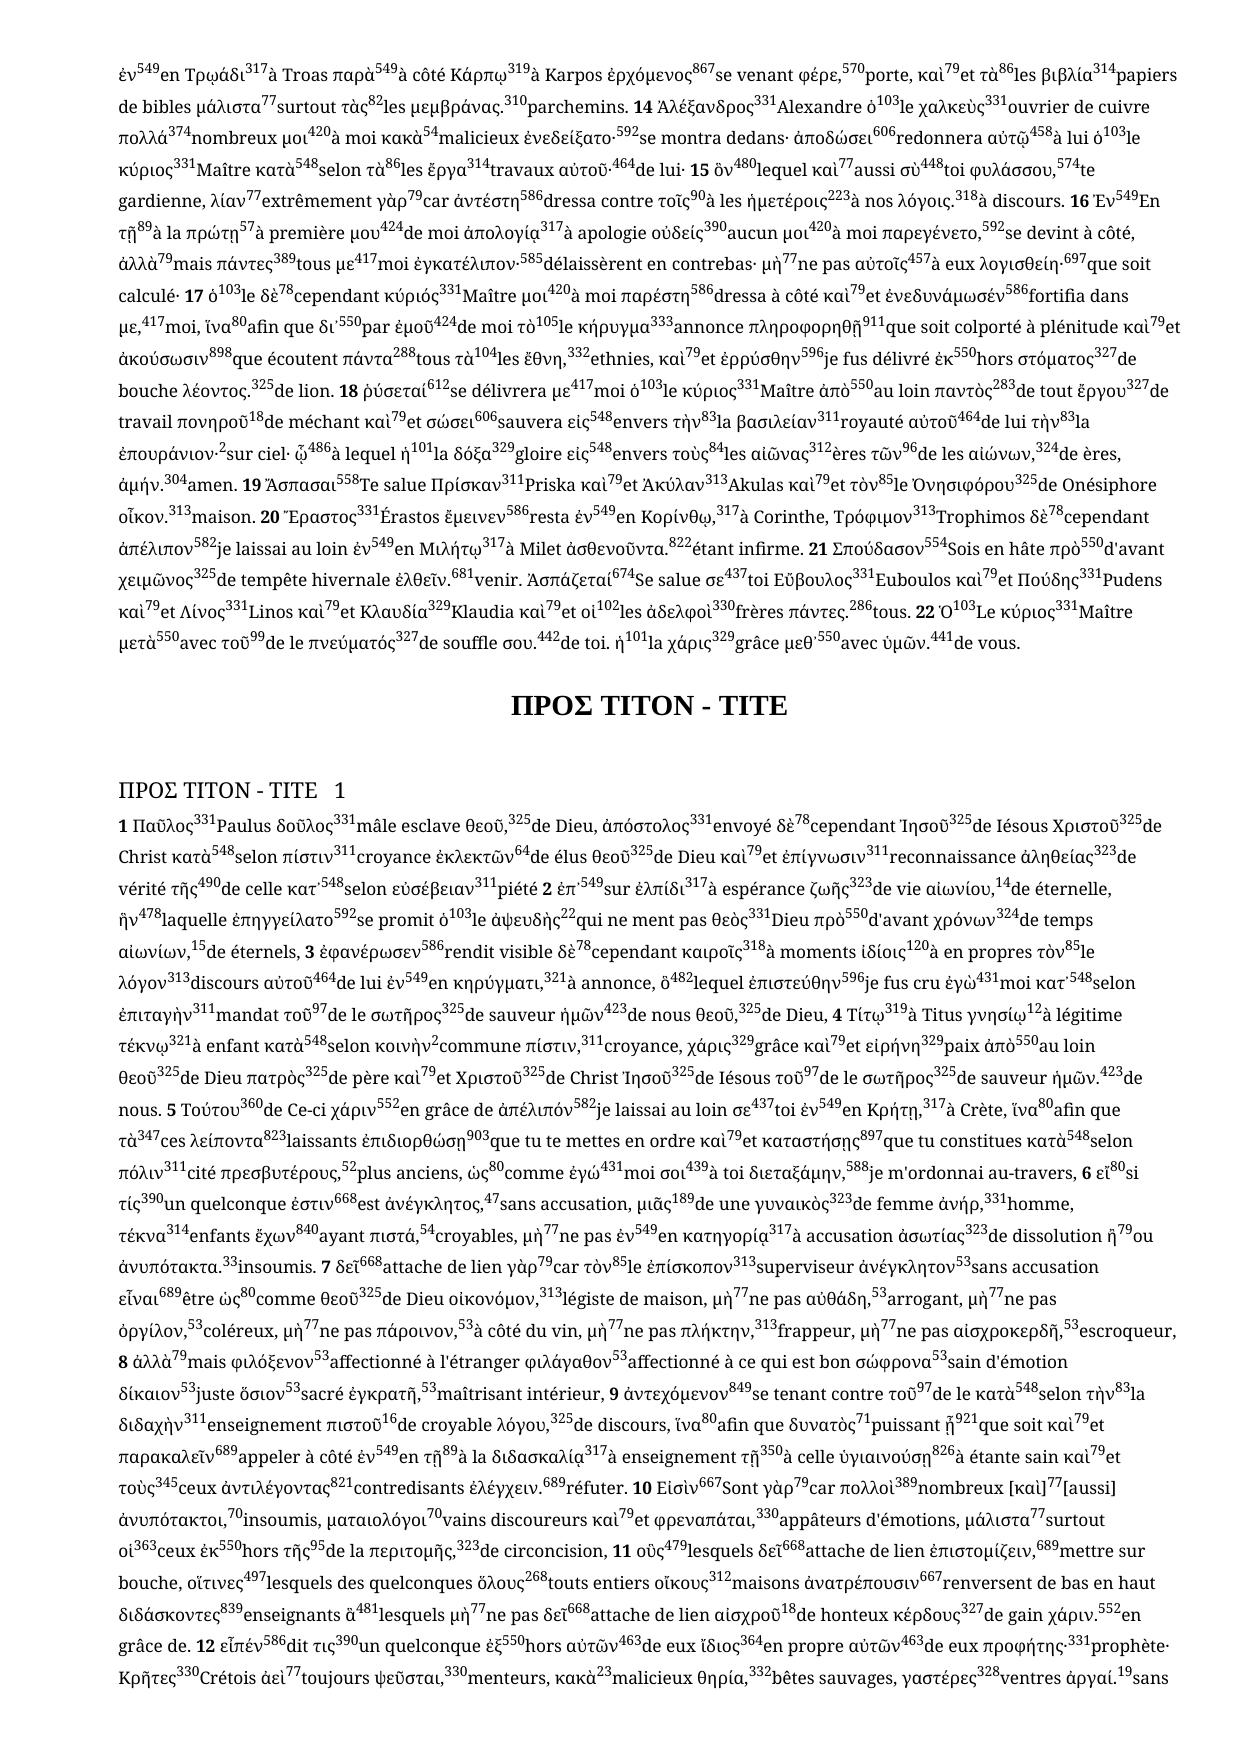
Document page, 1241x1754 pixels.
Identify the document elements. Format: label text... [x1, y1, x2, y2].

subtitle ΠΡΟΣ ΤΙΤΟΝ - TITE [118, 688, 1181, 721]
text ΠΡΟΣ ΤΙΤΟΝ - TITE 1 [118, 775, 1181, 805]
text 1 Διαμαρτύρομαι670Je me passe témoignage ἐνώπιον552en devant τοῦ97de le θεοῦ325de Dieu καὶ79et Χριστοῦ325de Christ Ἰησοῦ325de Iésous τοῦ358de celui μέλλοντος834de imminant κρίνειν689juger ζῶντας821vivants καὶ79et νεκρούς,52morts, καὶ79et τὴν83la ἐπιφάνειαν311épiphanie αὐτοῦ464de lui καὶ79et τὴν83la βασιλείαν311royauté αὐτοῦ·464de lui· 2 κήρυξον554annonce τὸν85le λόγον,313discours, ἐπίστηθι554présente εὐκαίρως77en bien moment ἀκαίρως,77en non moment, ἔλεγξον,554réfute, ἐπιτίμησον,554survalorise, παρακάλεσον,554appelle à côté, ἐν549en πάσῃ273à toute μακροθυμίᾳ317à distance de fureur καὶ79et διδαχῇ.317à enseignement. 3 Ἔσται612Se sera γὰρ79car καιρὸς331moment ὅτε77lorsque τῆς356de celle ὑγιαινούσης832de étante sain διδασκαλίας323de enseignement οὐκ77non ἀνέξονται611se assumeront ἀλλὰ79mais κατὰ548selon τὰς242les ἰδίας112en propres ἐπιθυμίας310désirs en fureurs ἑαυτοῖς532à eux-mêmes ἐπισωρεύσουσιν605entasseront au-dessus διδασκάλους312enseignants κνηθόμενοι890étants grattés τὴν83la ἀκοὴν311ouïe 4 καὶ79et ἀπὸ550au loin μὲν79certes τῆς95de la ἀληθείας323de vérité τὴν83la ἀκοὴν311ouïe ἀποστρέψουσιν,605détourneront au loin, ἐπὶ548sur δὲ78cependant τοὺς84les μύθους312mythes ἐκτραπήσονται.618seront tourné dehors. 5 Σὺ448Toi δὲ78cependant νῆφε570sois sobre ἐν549en πᾶσιν,379à tous, κακοπάθησον,554souffre le mal, ἔργον315travail ποίησον554fais εὐαγγελιστοῦ,325de évangéliste, τὴν83la διακονίαν311service σου442de toi πληροφόρησον.554colporte à plénitude. 6 Ἐγὼ431Moi γὰρ79car ἤδη77déjà σπένδομαι,676je suis fait une offrande de boisson, καὶ79et ὁ103le καιρὸς331moment τῆς95de la ἀναλύσεώς323de haute délivrance μου424de moi ἐφέστηκεν.642a présenté. 7 τὸν85le καλὸν4beau ἀγῶνα313combat ἠγώνισμαι,644je m'ai combattu, τὸν85le δρόμον313course τετέλεκα,638j'ai achevé, τὴν83la πίστιν311croyance τετήρηκα·638j'ai gardé· 8 λοιπὸν77pour le reste ἀπόκειταί674se couche loin μοι420à moi ὁ103le τῆς95de la δικαιοσύνης323de justice στέφανος,331couronne, ὃν480lequel ἀποδώσει606redonnera μοι420à moi ὁ103le κύριος331Maître ἐν549en ἐκείνῃ142à celle-là τῇ89à la ἡμέρᾳ,317à journée, ὁ103le δίκαιος22juste κριτής,331juge, οὐ77non μόνον77seulement δὲ78cependant ἐμοὶ420à moi ἀλλὰ79mais καὶ77aussi πᾶσιν377à tous τοῖς351à ceux ἠγαπηκόσιν773à ayants aimés τὴν83la ἐπιφάνειαν311épiphanie αὐτοῦ.464de lui. 9 Σπούδασον554Sois en hâte ἐλθεῖν681venir πρός548vers με417moi ταχέως·77rapidement· 10 Δημᾶς331Démas γάρ79car με417moi ἐγκατέλιπεν586délaissa en contrebas ἀγαπήσας721ayant aimé τὸν85le νῦν77maintenant αἰῶνα313ère καὶ79et ἐπορεύθη600fut allé εἰς548envers Θεσσαλονίκην,311Thessalonique, Κρήσκης331Kreskes εἰς548envers Γαλατίαν,311Galatie, Τίτος331Titus εἰς548envers Δαλματίαν·311Dalmatie· 11 Λουκᾶς331Loukas ἐστιν668est μόνος390seul μετ᾽550avec ἐμοῦ.424de moi. Μᾶρκον313Markos ἀναλαβὼν721ayant pris de bas en haut ἄγε570conduis μετὰ550avec σεαυτοῦ,522de toi-même, ἔστιν668est γάρ79car μοι420à moi εὔχρηστος47bien utile bon εἰς548envers διακονίαν.311service. 12 Τύχικον313Tuchikos δὲ78cependant ἀπέστειλα582j'envoyai εἰς548envers Ἔφεσον.311Éphèse. 13 τὸν85le φελόνην313paenula ὃν480lequel ἀπέλιπον582je laissai au loin ἐν549en Τρῳάδι317à Troas παρὰ549à côté Κάρπῳ319à Karpos ἐρχόμενος867se venant φέρε,570porte, καὶ79et τὰ86les βιβλία314papiers de bibles μάλιστα77surtout τὰς82les μεμβράνας.310parchemins. 14 Ἀλέξανδρος331Alexandre ὁ103le χαλκεὺς331ouvrier de cuivre πολλά374nombreux μοι420à moi κακὰ54malicieux ἐνεδείξατο·592se montra dedans· ἀποδώσει606redonnera αὐτῷ458à lui ὁ103le κύριος331Maître κατὰ548selon τὰ86les ἔργα314travaux αὐτοῦ·464de lui· 15 ὃν480lequel καὶ77aussi σὺ448toi φυλάσσου,574te gardienne, λίαν77extrêmement γὰρ79car ἀντέστη586dressa contre τοῖς90à les ἡμετέροις223à nos λόγοις.318à discours. 16 Ἐν549En τῇ89à la πρώτῃ57à première μου424de moi ἀπολογίᾳ317à apologie οὐδείς390aucun μοι420à moi παρεγένετο,592se devint à côté, ἀλλὰ79mais πάντες389tous με417moi ἐγκατέλιπον·585délaissèrent en contrebas· μὴ77ne pas αὐτοῖς457à eux λογισθείη·697que soit calculé· 17 ὁ103le δὲ78cependant κύριός331Maître μοι420à moi παρέστη586dressa à côté καὶ79et ἐνεδυνάμωσέν586fortifia dans με,417moi, ἵνα80afin que δι᾽550par ἐμοῦ424de moi τὸ105le κήρυγμα333annonce πληροφορηθῇ911que soit colporté à plénitude καὶ79et ἀκούσωσιν898que écoutent πάντα288tous τὰ104les ἔθνη,332ethnies, καὶ79et ἐρρύσθην596je fus délivré ἐκ550hors στόματος327de bouche λέοντος.325de lion. 18 ῥύσεταί612se délivrera με417moi ὁ103le κύριος331Maître ἀπὸ550au loin παντὸς283de tout ἔργου327de travail πονηροῦ18de méchant καὶ79et σώσει606sauvera εἰς548envers τὴν83la βασιλείαν311royauté αὐτοῦ464de lui τὴν83la ἐπουράνιον·2sur ciel· ᾧ486à lequel ἡ101la δόξα329gloire εἰς548envers τοὺς84les αἰῶνας312ères τῶν96de les αἰώνων,324de ères, ἀμήν.304amen. 19 Ἄσπασαι558Te salue Πρίσκαν311Priska καὶ79et Ἀκύλαν313Akulas καὶ79et τὸν85le Ὀνησιφόρου325de Onésiphore οἶκον.313maison. 20 Ἔραστος331Érastos ἔμεινεν586resta ἐν549en Κορίνθῳ,317à Corinthe, Τρόφιμον313Trophimos δὲ78cependant ἀπέλιπον582je laissai au loin ἐν549en Μιλήτῳ317à Milet ἀσθενοῦντα.822étant infirme. 21 Σπούδασον554Sois en hâte πρὸ550d'avant χειμῶνος325de tempête hivernale ἐλθεῖν.681venir. Ἀσπάζεταί674Se salue σε437toi Εὔβουλος331Euboulos καὶ79et Πούδης331Pudens καὶ79et Λίνος331Linos καὶ79et Κλαυδία329Klaudia καὶ79et οἱ102les ἀδελφοὶ330frères πάντες.286tous. 22 Ὁ103Le κύριος331Maître μετὰ550avec τοῦ99de le πνεύματός327de souffle σου.442de toi. ἡ101la χάρις329grâce μεθ᾽550avec ὑμῶν.441de vous. [118, 59, 1181, 655]
text 1 Παῦλος331Paulus δοῦλος331mâle esclave θεοῦ,325de Dieu, ἀπόστολος331envoyé δὲ78cependant Ἰησοῦ325de Iésous Χριστοῦ325de Christ κατὰ548selon πίστιν311croyance ἐκλεκτῶν64de élus θεοῦ325de Dieu καὶ79et ἐπίγνωσιν311reconnaissance ἀληθείας323de vérité τῆς490de celle κατ᾽548selon εὐσέβειαν311piété 2 ἐπ᾽549sur ἐλπίδι317à espérance ζωῆς323de vie αἰωνίου,14de éternelle, ἣν478laquelle ἐπηγγείλατο592se promit ὁ103le ἀψευδὴς22qui ne ment pas θεὸς331Dieu πρὸ550d'avant χρόνων324de temps αἰωνίων,15de éternels, 3 ἐφανέρωσεν586rendit visible δὲ78cependant καιροῖς318à moments ἰδίοις120à en propres τὸν85le λόγον313discours αὐτοῦ464de lui ἐν549en κηρύγματι,321à annonce, ὃ482lequel ἐπιστεύθην596je fus cru ἐγὼ431moi κατ᾽548selon ἐπιταγὴν311mandat τοῦ97de le σωτῆρος325de sauveur ἡμῶν423de nous θεοῦ,325de Dieu, 4 Τίτῳ319à Titus γνησίῳ12à légitime τέκνῳ321à enfant κατὰ548selon κοινὴν2commune πίστιν,311croyance, χάρις329grâce καὶ79et εἰρήνη329paix ἀπὸ550au loin θεοῦ325de Dieu πατρὸς325de père καὶ79et Χριστοῦ325de Christ Ἰησοῦ325de Iésous τοῦ97de le σωτῆρος325de sauveur ἡμῶν.423de nous. 5 Τούτου360de Ce-ci χάριν552en grâce de ἀπέλιπόν582je laissai au loin σε437toi ἐν549en Κρήτῃ,317à Crète, ἵνα80afin que τὰ347ces λείποντα823laissants ἐπιδιορθώσῃ903que tu te mettes en ordre καὶ79et καταστήσῃς897que tu constitues κατὰ548selon πόλιν311cité πρεσβυτέρους,52plus anciens, ὡς80comme ἐγώ431moi σοι439à toi διεταξάμην,588je m'ordonnai au-travers, 6 εἴ80si τίς390un quelconque ἐστιν668est ἀνέγκλητος,47sans accusation, μιᾶς189de une γυναικὸς323de femme ἀνήρ,331homme, τέκνα314enfants ἔχων840ayant πιστά,54croyables, μὴ77ne pas ἐν549en κατηγορίᾳ317à accusation ἀσωτίας323de dissolution ἢ79ou ἀνυπότακτα.33insoumis. 7 δεῖ668attache de lien γὰρ79car τὸν85le ἐπίσκοπον313superviseur ἀνέγκλητον53sans accusation εἶναι689être ὡς80comme θεοῦ325de Dieu οἰκονόμον,313légiste de maison, μὴ77ne pas αὐθάδη,53arrogant, μὴ77ne pas ὀργίλον,53coléreux, μὴ77ne pas πάροινον,53à côté du vin, μὴ77ne pas πλήκτην,313frappeur, μὴ77ne pas αἰσχροκερδῆ,53escroqueur, 8 ἀλλὰ79mais φιλόξενον53affectionné à l'étranger φιλάγαθον53affectionné à ce qui est bon σώφρονα53sain d'émotion δίκαιον53juste ὅσιον53sacré ἐγκρατῆ,53maîtrisant intérieur, 9 ἀντεχόμενον849se tenant contre τοῦ97de le κατὰ548selon τὴν83la διδαχὴν311enseignement πιστοῦ16de croyable λόγου,325de discours, ἵνα80afin que δυνατὸς71puissant ᾖ921que soit καὶ79et παρακαλεῖν689appeler à côté ἐν549en τῇ89à la διδασκαλίᾳ317à enseignement τῇ350à celle ὑγιαινούσῃ826à étante sain καὶ79et τοὺς345ceux ἀντιλέγοντας821contredisants ἐλέγχειν.689réfuter. 10 Εἰσὶν667Sont γὰρ79car πολλοὶ389nombreux [καὶ]77[aussi] ἀνυπότακτοι,70insoumis, ματαιολόγοι70vains discoureurs καὶ79et φρεναπάται,330appâteurs d'émotions, μάλιστα77surtout οἱ363ceux ἐκ550hors τῆς95de la περιτομῆς,323de circoncision, 11 οὓς479lesquels δεῖ668attache de lien ἐπιστομίζειν,689mettre sur bouche, οἵτινες497lesquels des quelconques ὅλους268touts entiers οἴκους312maisons ἀνατρέπουσιν667renversent de bas en haut διδάσκοντες839enseignants ἃ481lesquels μὴ77ne pas δεῖ668attache de lien αἰσχροῦ18de honteux κέρδους327de gain χάριν.552en grâce de. 12 εἶπέν586dit τις390un quelconque ἐξ550hors αὐτῶν463de eux ἴδιος364en propre αὐτῶν463de eux προφήτης·331prophète· Κρῆτες330Crétois ἀεὶ77toujours ψεῦσται,330menteurs, κακὰ23malicieux θηρία,332bêtes sauvages, γαστέρες328ventres ἀργαί.19sans travaux. 13 ἡ101la μαρτυρία329déposition de témoignage αὕτη154celle-ci ἐστὶν668est ἀληθής.45vrai. δι᾽548par le fait de ἣν293laquelle αἰτίαν311cause ἔλεγχε570réfute αὐτοὺς451eux ἀποτόμως,77en longue scission, ἵνα80afin que ὑγιαίνωσιν920que soient sain ἐν549en τῇ89à la πίστει,317à croyance, 14 μὴ77ne pas προσέχοντες839attenants Ἰουδαϊκοῖς9à Ioudaiques μύθοις318à mythes καὶ79et ἐντολαῖς316à commandements ἀνθρώπων324de êtres humains ἀποστρεφομένων860de se détournants au loin τὴν83la ἀλήθειαν.311vérité. 15 πάντα391tous καθαρὰ48purs τοῖς90à les καθαροῖς·58à purs· τοῖς351à ceux δὲ78cependant μεμιαμμένοις800à ayants étés souillés καὶ79et ἀπίστοις58à incroyants οὐδὲν392aucun καθαρόν,49pur, ἀλλὰ79mais μεμίανται654a été souillé αὐτῶν463de eux καὶ79et ὁ103le νοῦς331intellect καὶ79et ἡ101la συνείδησις.329conscience. 16 θεὸν313Dieu ὁμολογοῦσιν667avouent εἰδέναι,686avoir su, τοῖς252à les δὲ78cependant ἔργοις320à travaux ἀρνοῦνται,673se nient, βδελυκτοὶ70abominables ὄντες839étants καὶ79et ἀπειθεῖς70désobéissants καὶ79et πρὸς548vers πᾶν271tout ἔργον315travail ἀγαθὸν6bon ἀδόκιμοι.70non approuvés. [118, 809, 1181, 1689]
